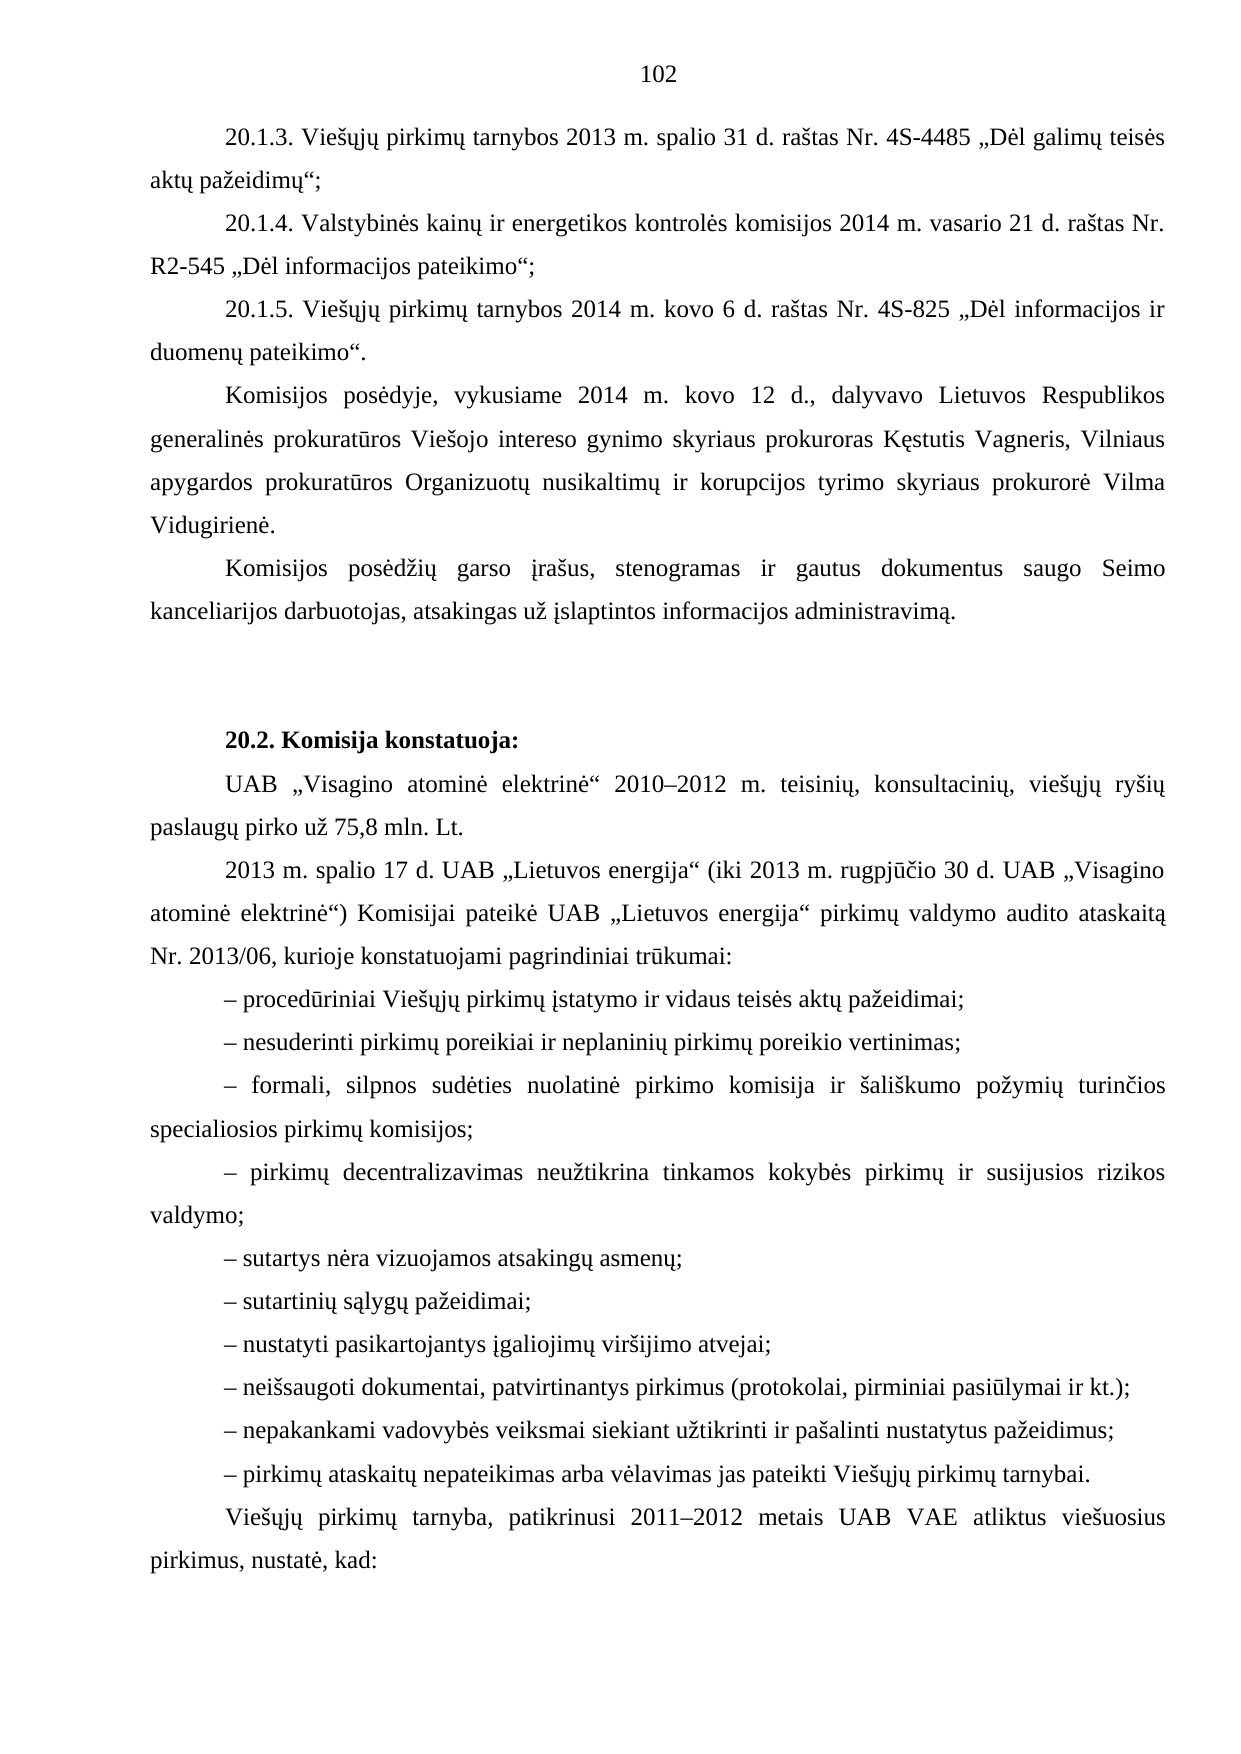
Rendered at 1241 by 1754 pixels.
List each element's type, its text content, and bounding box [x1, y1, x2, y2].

text UAB „Visagino atominė elektrinė“ 2010–2012 m. teisinių, konsultacinių, viešųjų ryšių paslaugų pirko už 75,8 mln. Lt. [150, 769, 1167, 841]
text – nustatyti pasikartojantys įgaliojimų viršijimo atvejai; [150, 1329, 1167, 1358]
text 20.1.5. Viešųjų pirkimų tarnybos 2014 m. kovo 6 d. raštas Nr. 4S-825 „Dėl informacijos ir duomenų pateikimo“. [150, 294, 1167, 366]
text Komisijos posėdžių garso įrašus, stenogramas ir gautus dokumentus saugo Seimo kanceliarijos darbuotojas, atsakingas už įslaptintos informacijos administravimą. [150, 553, 1167, 625]
text – nepakankami vadovybės veiksmai siekiant užtikrinti ir pašalinti nustatytus pažeidimus; [150, 1416, 1167, 1444]
text – sutartys nėra vizuojamos atsakingų asmenų; [150, 1243, 1167, 1272]
text Viešųjų pirkimų tarnyba, patikrinusi 2011–2012 metais UAB VAE atliktus viešuosius pirkimus, nustatė, kad: [150, 1502, 1167, 1574]
text 20.2. Komisija konstatuoja: [150, 726, 1167, 754]
text Komisijos posėdyje, vykusiame 2014 m. kovo 12 d., dalyvavo Lietuvos Respublikos generalinės prokuratūros Viešojo intereso gynimo skyriaus prokuroras Kęstutis Vagneris, Vilniaus apygardos prokuratūros Organizuotų nusikaltimų ir korupcijos tyrimo skyriaus prokurorė Vilma Vidugirienė. [150, 381, 1167, 539]
text – sutartinių sąlygų pažeidimai; [150, 1286, 1167, 1315]
text – procedūriniai Viešųjų pirkimų įstatymo ir vidaus teisės aktų pažeidimai; [150, 984, 1167, 1013]
text – pirkimų decentralizavimas neužtikrina tinkamos kokybės pirkimų ir susijusios rizikos valdymo; [150, 1157, 1167, 1229]
text – neišsaugoti dokumentai, patvirtinantys pirkimus (protokolai, pirminiai pasiūlymai ir kt.); [150, 1372, 1167, 1401]
text 2013 m. spalio 17 d. UAB „Lietuvos energija“ (iki 2013 m. rugpjūčio 30 d. UAB „Visagino atominė elektrinė“) Komisijai pateikė UAB „Lietuvos energija“ pirkimų valdymo audito ataskaitą Nr. 2013/06, kurioje konstatuojami pagrindiniai trūkumai: [150, 855, 1167, 970]
text – formali, silpnos sudėties nuolatinė pirkimo komisija ir šališkumo požymių turinčios specialiosios pirkimų komisijos; [150, 1071, 1167, 1142]
text 20.1.4. Valstybinės kainų ir energetikos kontrolės komisijos 2014 m. vasario 21 d. raštas Nr. R2-545 „Dėl informacijos pateikimo“; [150, 208, 1167, 280]
text – nesuderinti pirkimų poreikiai ir neplaninių pirkimų poreikio vertinimas; [150, 1027, 1167, 1056]
text – pirkimų ataskaitų nepateikimas arba vėlavimas jas pateikti Viešųjų pirkimų tarnybai. [150, 1459, 1167, 1487]
text 20.1.3. Viešųjų pirkimų tarnybos 2013 m. spalio 31 d. raštas Nr. 4S-4485 „Dėl galimų teisės aktų pažeidimų“; [150, 122, 1167, 194]
